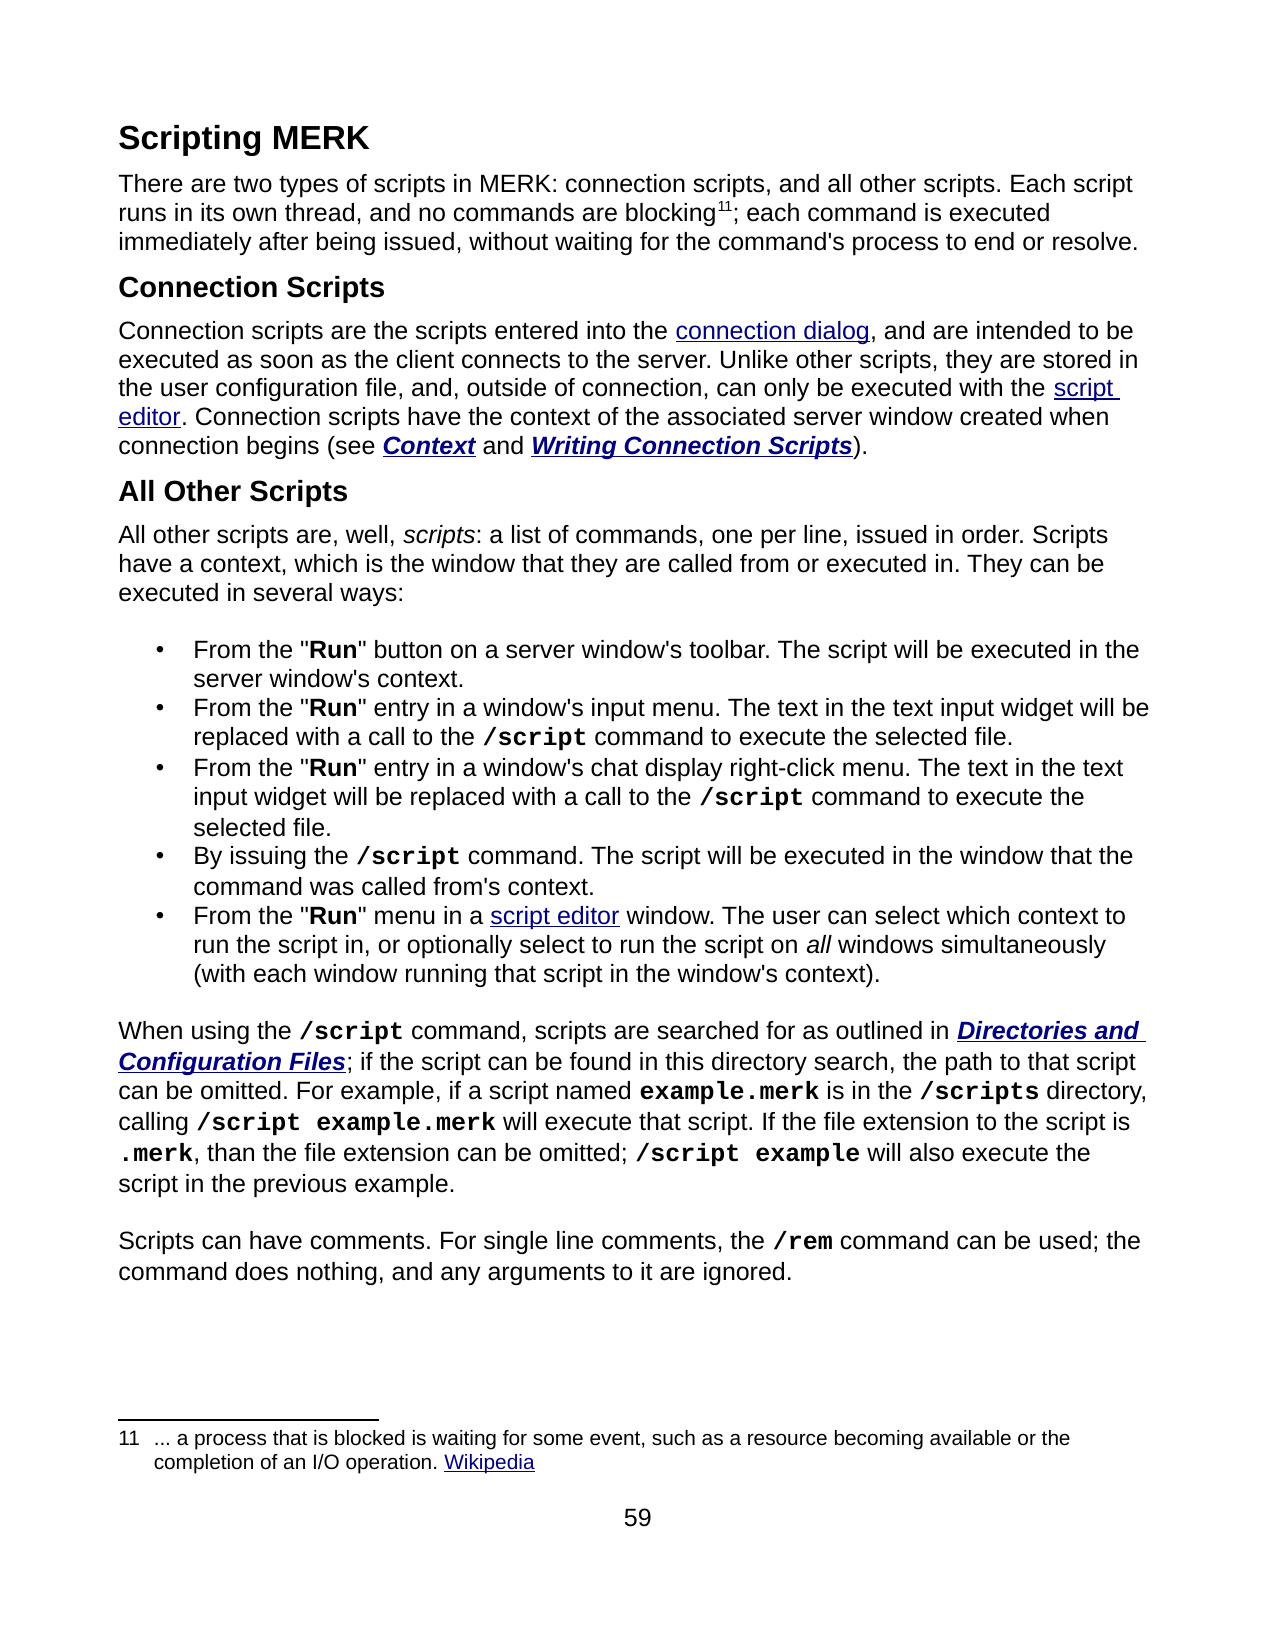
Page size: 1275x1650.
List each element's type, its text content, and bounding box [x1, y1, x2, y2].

text Connection scripts are the scripts entered into the connection dialog, and are intended to be executed as soon as the client connects to the server. Unlike other scripts, they are stored in the user configuration file, and, outside of connection, can only be executed with the script editor. Connection scripts have the context of the associated server window created when connection begins (see Context and Writing Connection Scripts). [118, 316, 1157, 460]
list By issuing the /script command. The script will be executed in the window that the command was called from's context. [156, 841, 1157, 901]
list From the "Run" menu in a script editor window. The user can select which context to run the script in, or optionally select to run the script on all windows simultaneously (with each window running that script in the window's context). [156, 901, 1157, 987]
list From the "Run" entry in a window's chat display right-click menu. The text in the text input widget will be replaced with a call to the /script command to execute the selected file. [156, 753, 1157, 841]
text All other scripts are, well, scripts: a list of commands, one per line, issued in order. Scripts have a context, which is the window that they are called from or executed in. They can be executed in several ways: [118, 520, 1157, 607]
subtitle Connection Scripts [118, 270, 1157, 303]
subtitle All Other Scripts [118, 474, 1157, 508]
list From the "Run" button on a server window's toolbar. The script will be executed in the server window's context. [156, 635, 1157, 693]
subtitle Scripting MERK [118, 118, 1157, 157]
list From the "Run" entry in a window's input menu. The text in the text input widget will be replaced with a call to the /script command to execute the selected file. [156, 693, 1157, 753]
text Scripts can have comments. For single line comments, the /rem command can be used; the command does nothing, and any arguments to it are ignored. [118, 1226, 1157, 1286]
text When using the /script command, scripts are searched for as outlined in Directories and Configuration Files; if the script can be found in this directory search, the path to that script can be omitted. For example, if a script named example.merk is in the /scripts directory, calling /script example.merk will execute that script. If the file extension to the script is .merk, than the file extension can be omitted; /script example will also execute the script in the previous example. [118, 1016, 1157, 1197]
text There are two types of scripts in MERK: connection scripts, and all other scripts. Each script runs in its own thread, and no commands are blocking; each command is executed immediately after being issued, without waiting for the command's process to end or resolve. [118, 169, 1157, 255]
text ... a process that is blocked is waiting for some event, such as a resource becoming available or the completion of an I/O operation. Wikipedia [118, 1426, 1157, 1474]
